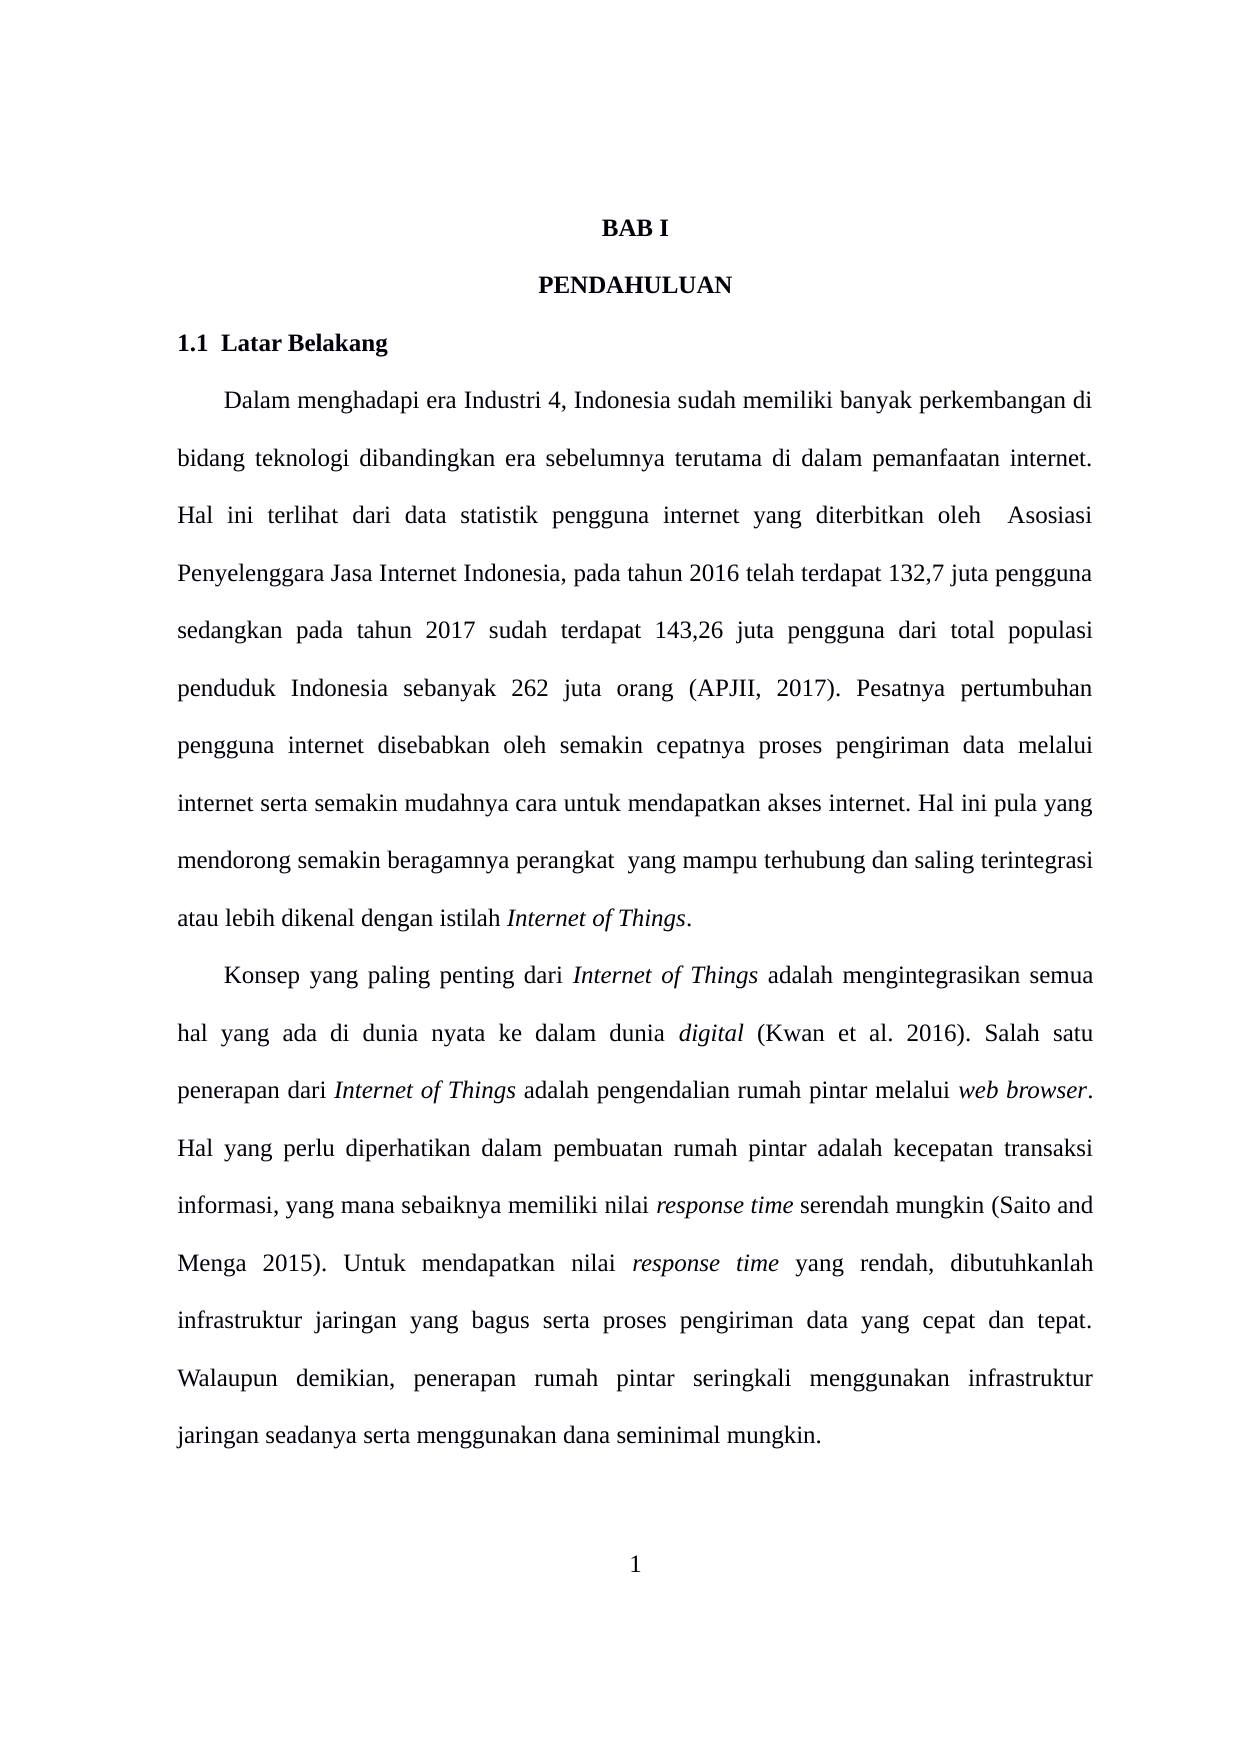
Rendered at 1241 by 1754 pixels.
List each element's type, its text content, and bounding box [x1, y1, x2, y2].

subtitle 1.1 Latar Belakang [177, 328, 1093, 357]
subtitle BAB I PENDAHULUAN [177, 213, 1093, 299]
text Konsep yang paling penting dari Internet of Things adalah mengintegrasikan semua hal yang ada di dunia nyata ke dalam dunia digital (Kwan et al. 2016)⁠. Salah satu penerapan dari Internet of Things adalah pengendalian rumah pintar melalui web browser. Hal yang perlu diperhatikan dalam pembuatan rumah pintar adalah kecepatan transaksi informasi, yang mana sebaiknya memiliki nilai response time serendah mungkin (Saito and Menga 2015)⁠. Untuk mendapatkan nilai response time yang rendah, dibutuhkanlah infrastruktur jaringan yang bagus serta proses pengiriman data yang cepat dan tepat. Walaupun demikian, penerapan rumah pintar seringkali menggunakan infrastruktur jaringan seadanya serta menggunakan dana seminimal mungkin. [177, 961, 1093, 1449]
list Dalam menghadapi era Industri 4, Indonesia sudah memiliki banyak perkembangan di bidang teknologi dibandingkan era sebelumnya terutama di dalam pemanfaatan internet. Hal ini terlihat dari data statistik pengguna internet yang diterbitkan oleh Asosiasi Penyelenggara Jasa Internet Indonesia, pada tahun 2016 telah terdapat 132,7 juta pengguna sedangkan pada tahun 2017 sudah terdapat 143,26 juta pengguna dari total populasi penduduk Indonesia sebanyak 262 juta orang (APJII, 2017). Pesatnya pertumbuhan pengguna internet disebabkan oleh semakin cepatnya proses pengiriman data melalui internet serta semakin mudahnya cara untuk mendapatkan akses internet. Hal ini pula yang mendorong semakin beragamnya perangkat yang mampu terhubung dan saling terintegrasi atau lebih dikenal dengan istilah Internet of Things. [177, 386, 1093, 932]
